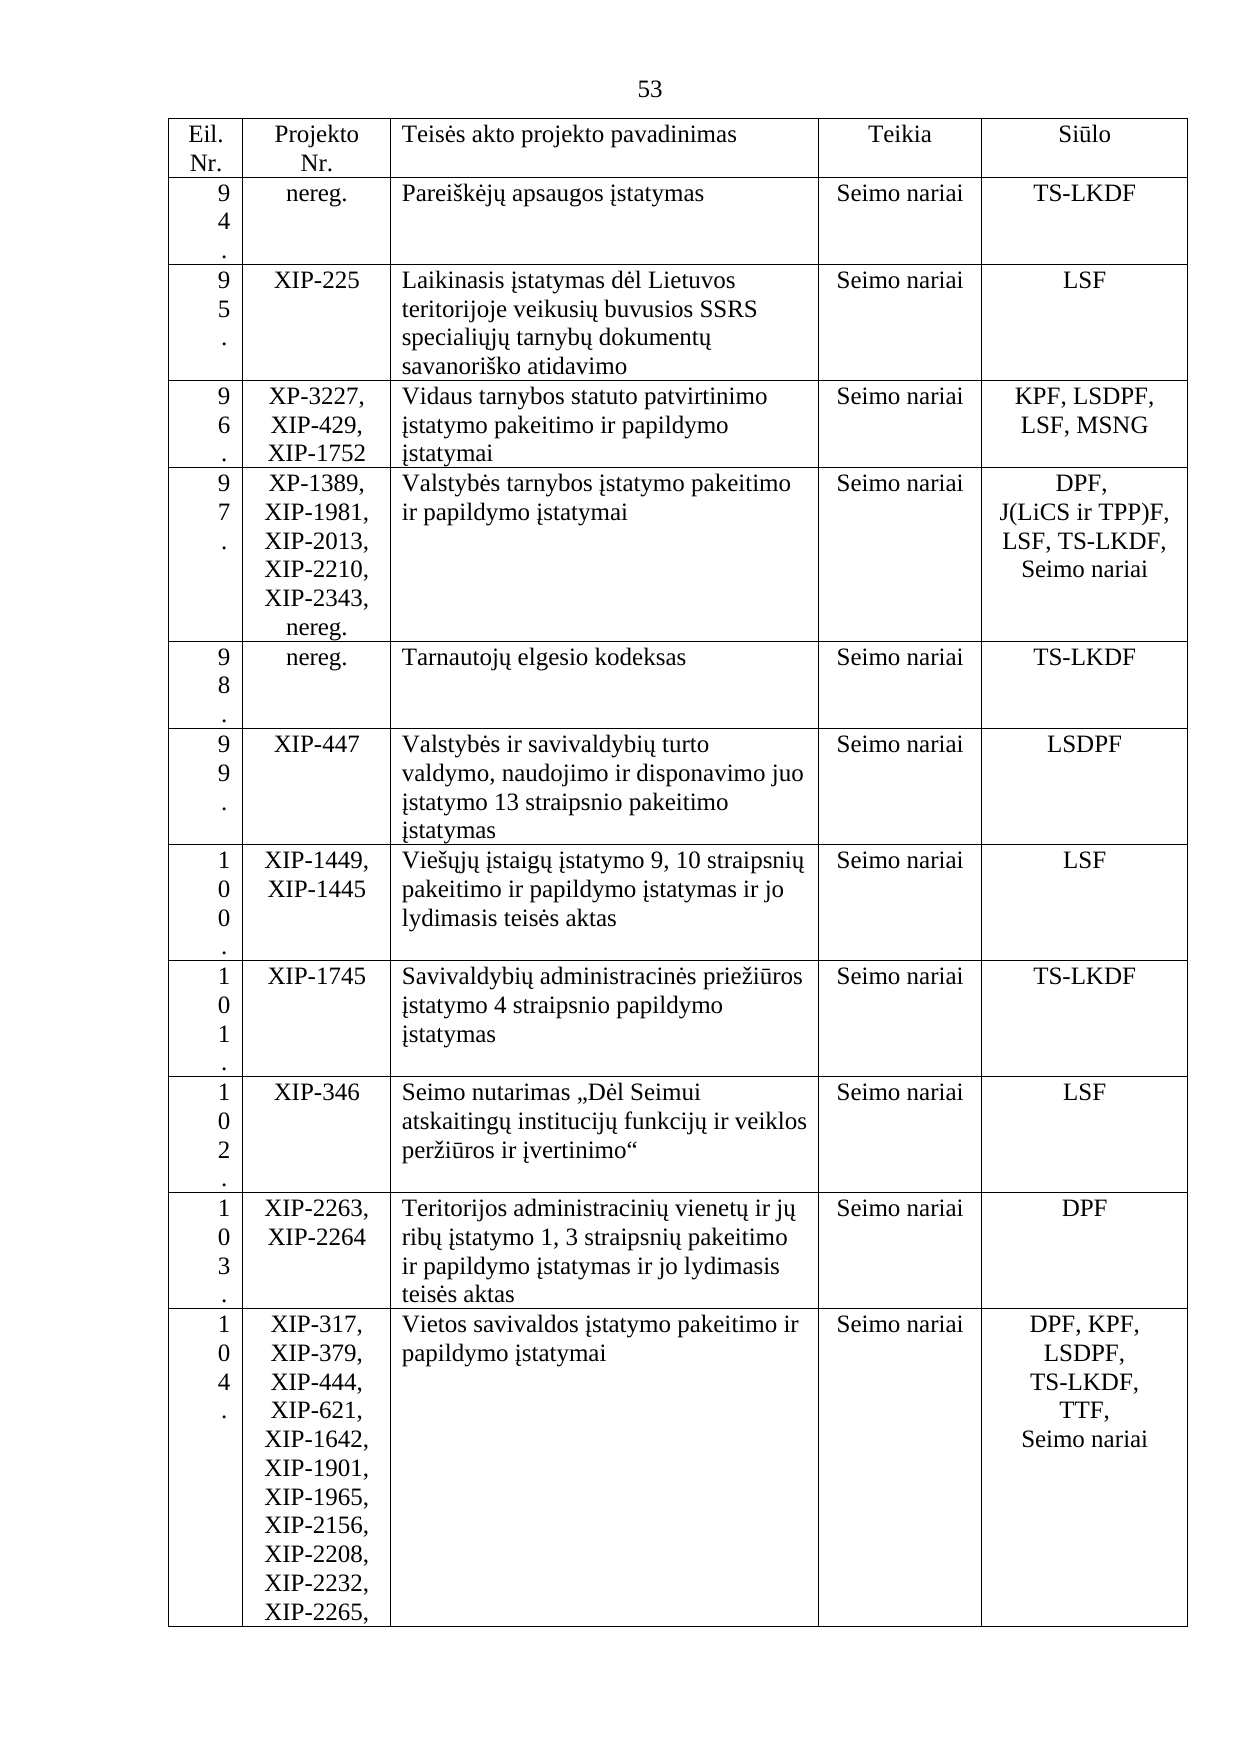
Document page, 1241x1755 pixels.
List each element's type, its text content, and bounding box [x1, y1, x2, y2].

table_header Teikia [819, 119, 981, 177]
table_cell [169, 1309, 242, 1626]
table_cell Seimo nariai [819, 729, 981, 844]
table_cell [169, 1077, 242, 1192]
table_cell XIP-1745 [243, 961, 390, 1076]
table_cell LSDPF [982, 729, 1187, 844]
table_cell Seimo nariai [819, 1193, 981, 1308]
table_cell XP-1389, XIP-1981, XIP-2013, XIP-2210, XIP-2343, nereg. [243, 468, 390, 641]
table_cell Seimo nariai [819, 642, 981, 728]
table_cell [169, 381, 242, 467]
table_cell Laikinasis įstatymas dėl Lietuvos teritorijoje veikusių buvusios SSRS specialiųjų tarnybų dokumentų savanoriško atidavimo [391, 265, 818, 380]
table_cell DPF [982, 1193, 1187, 1308]
table_cell LSF [982, 1077, 1187, 1192]
table_cell Tarnautojų elgesio kodeksas [391, 642, 818, 728]
table_cell Valstybės ir savivaldybių turto valdymo, naudojimo ir disponavimo juo įstatymo 13 straipsnio pakeitimo įstatymas [391, 729, 818, 844]
table_cell Seimo nariai [819, 381, 981, 467]
table_cell XIP-2263, XIP-2264 [243, 1193, 390, 1308]
table_cell DPF, J(LiCS ir TPP)F, LSF, TS-LKDF, Seimo nariai [982, 468, 1187, 641]
table_cell Seimo nariai [819, 1077, 981, 1192]
table_header Eil. Nr. [169, 119, 242, 177]
table_cell TS-LKDF [982, 178, 1187, 264]
table_cell XIP-225 [243, 265, 390, 380]
table_cell nereg. [243, 178, 390, 264]
table_cell TS-LKDF [982, 961, 1187, 1076]
table_cell Vidaus tarnybos statuto patvirtinimo įstatymo pakeitimo ir papildymo įstatymai [391, 381, 818, 467]
table_cell [169, 468, 242, 641]
table_cell Seimo nariai [819, 845, 981, 960]
table_cell Pareiškėjų apsaugos įstatymas [391, 178, 818, 264]
table_cell Valstybės tarnybos įstatymo pakeitimo ir papildymo įstatymai [391, 468, 818, 641]
table_cell LSF [982, 265, 1187, 380]
table_cell [169, 729, 242, 844]
table_cell Seimo nutarimas „Dėl Seimui atskaitingų institucijų funkcijų ir veiklos peržiūros ir įvertinimo“ [391, 1077, 818, 1192]
table_cell XP-3227, XIP-429, XIP-1752 [243, 381, 390, 467]
table_cell KPF, LSDPF, LSF, MSNG [982, 381, 1187, 467]
table_cell [169, 178, 242, 264]
table_cell Vietos savivaldos įstatymo pakeitimo ir papildymo įstatymai [391, 1309, 818, 1626]
table_cell Viešųjų įstaigų įstatymo 9, 10 straipsnių pakeitimo ir papildymo įstatymas ir jo lydimasis teisės aktas [391, 845, 818, 960]
table_header Teisės akto projekto pavadinimas [391, 119, 818, 177]
table_cell Seimo nariai [819, 178, 981, 264]
table_cell Seimo nariai [819, 468, 981, 641]
table_cell [169, 845, 242, 960]
table_header Siūlo [982, 119, 1187, 177]
table_cell [169, 961, 242, 1076]
table_cell XIP-447 [243, 729, 390, 844]
table_cell [169, 642, 242, 728]
table_cell XIP-346 [243, 1077, 390, 1192]
table_cell XIP-1449, XIP-1445 [243, 845, 390, 960]
table_cell XIP-317, XIP-379, XIP-444, XIP-621, XIP-1642, XIP-1901, XIP-1965, XIP-2156, XIP-2208, XIP-2232, XIP-2265, [243, 1309, 390, 1626]
table_cell Savivaldybių administracinės priežiūros įstatymo 4 straipsnio papildymo įstatymas [391, 961, 818, 1076]
table_cell Teritorijos administracinių vienetų ir jų ribų įstatymo 1, 3 straipsnių pakeitimo ir papildymo įstatymas ir jo lydimasis teisės aktas [391, 1193, 818, 1308]
table_cell Seimo nariai [819, 265, 981, 380]
table_cell Seimo nariai [819, 1309, 981, 1626]
table_cell [169, 265, 242, 380]
table_cell nereg. [243, 642, 390, 728]
table_cell TS-LKDF [982, 642, 1187, 728]
table_cell LSF [982, 845, 1187, 960]
table_cell [169, 1193, 242, 1308]
table_header Projekto Nr. [243, 119, 390, 177]
table_cell DPF, KPF, LSDPF, TS-LKDF, TTF, Seimo nariai [982, 1309, 1187, 1626]
table_cell Seimo nariai [819, 961, 981, 1076]
